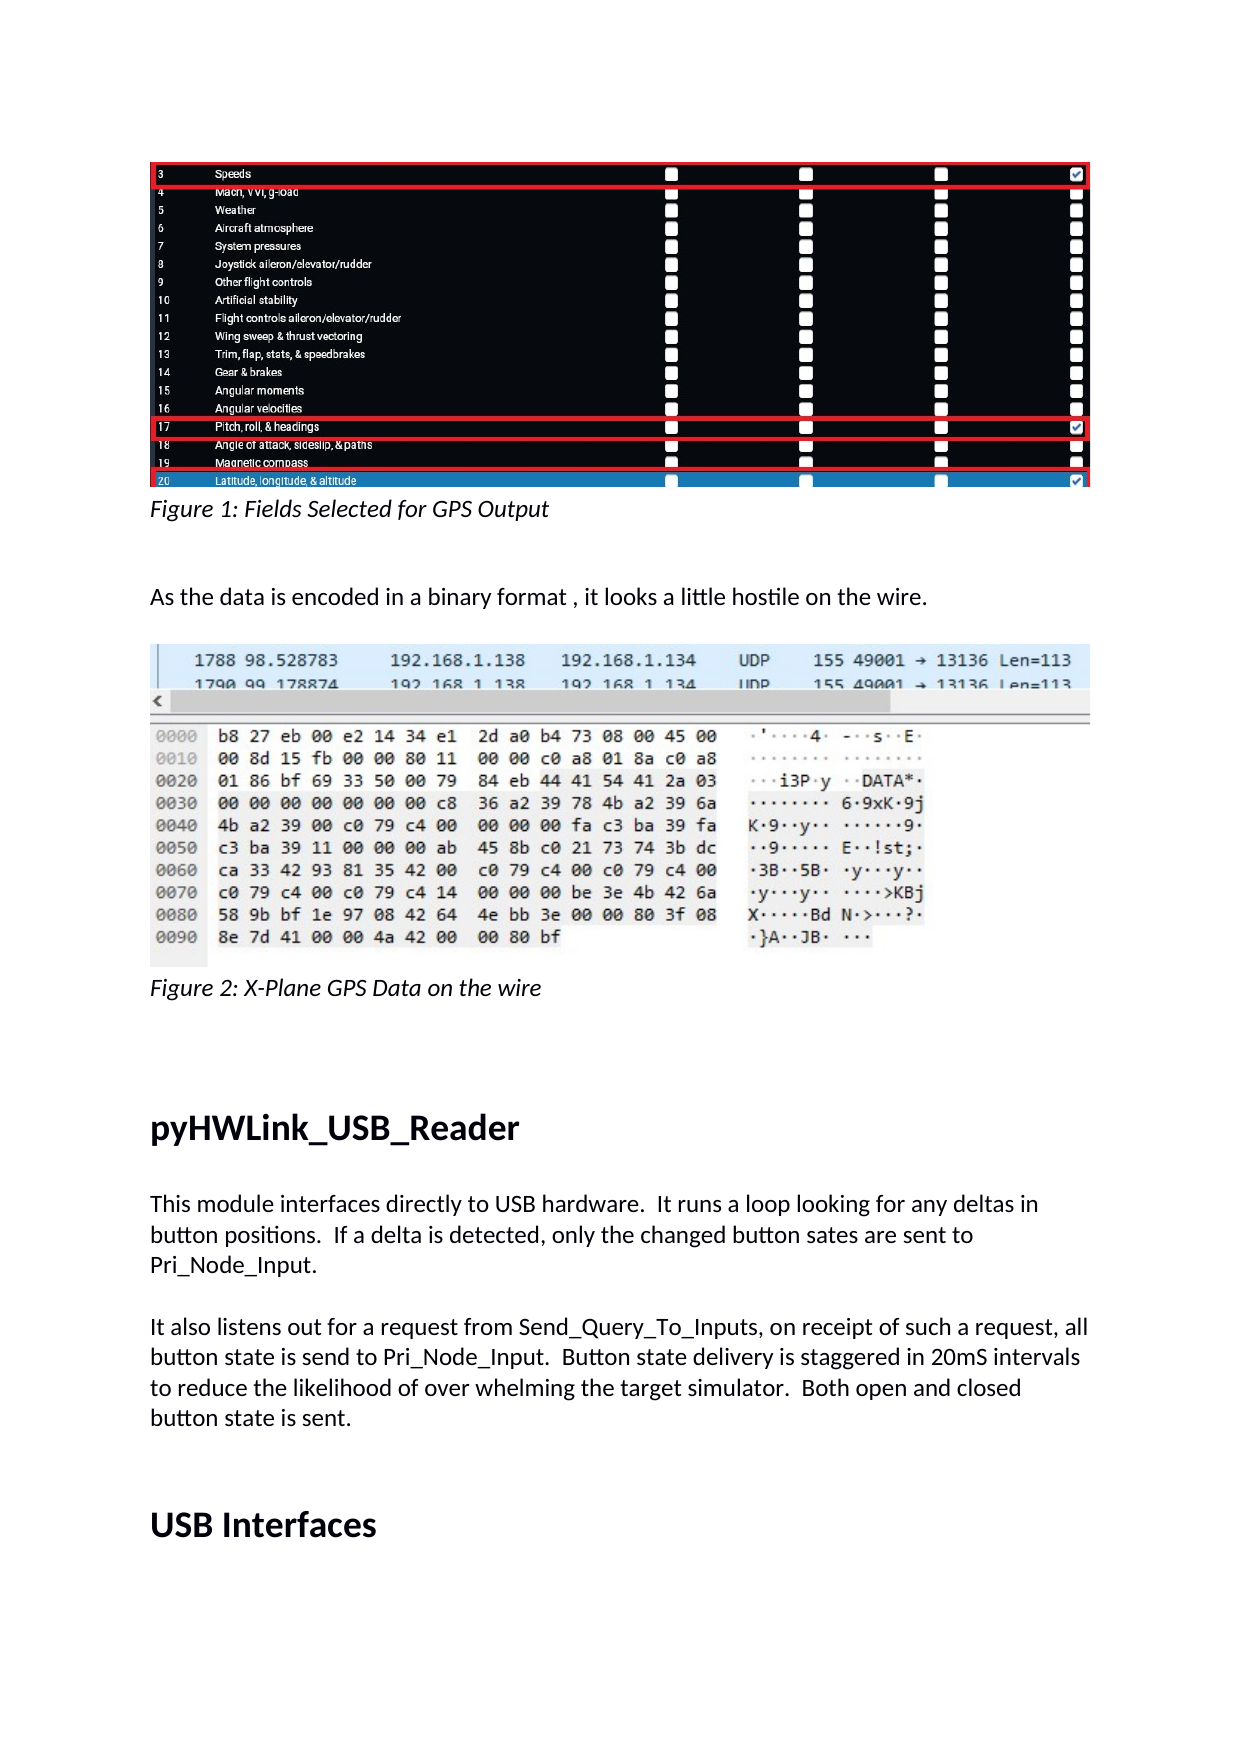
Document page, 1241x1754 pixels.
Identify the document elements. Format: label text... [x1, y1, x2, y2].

text Figure 2: X-Plane GPS Data on the wire [150, 967, 1090, 1003]
subtitle USB Interfaces [150, 1501, 1090, 1547]
subtitle pyHWLink_USB_Reader [150, 1104, 1090, 1150]
text It also listens out for a request from Send_Query_To_Inputs, on receipt of such a request, all button state is send to Pri_Node_Input. Button state delivery is staggered in 20mS intervals to reduce the likelihood of over whelming the target simulator. Both open and closed button state is sent. [150, 1311, 1090, 1433]
text As the data is encoded in a binary format , it looks a little hostile on the wire. [150, 581, 1090, 611]
picture [150, 644, 1091, 967]
text Figure 1: Fields Selected for GPS Output [150, 487, 1090, 524]
text This module interfaces directly to USB hardware. It runs a loop looking for any deltas in button positions. If a delta is detected, only the changed button sates are sent to Pri_Node_Input. [150, 1188, 1090, 1280]
picture [150, 162, 1091, 487]
